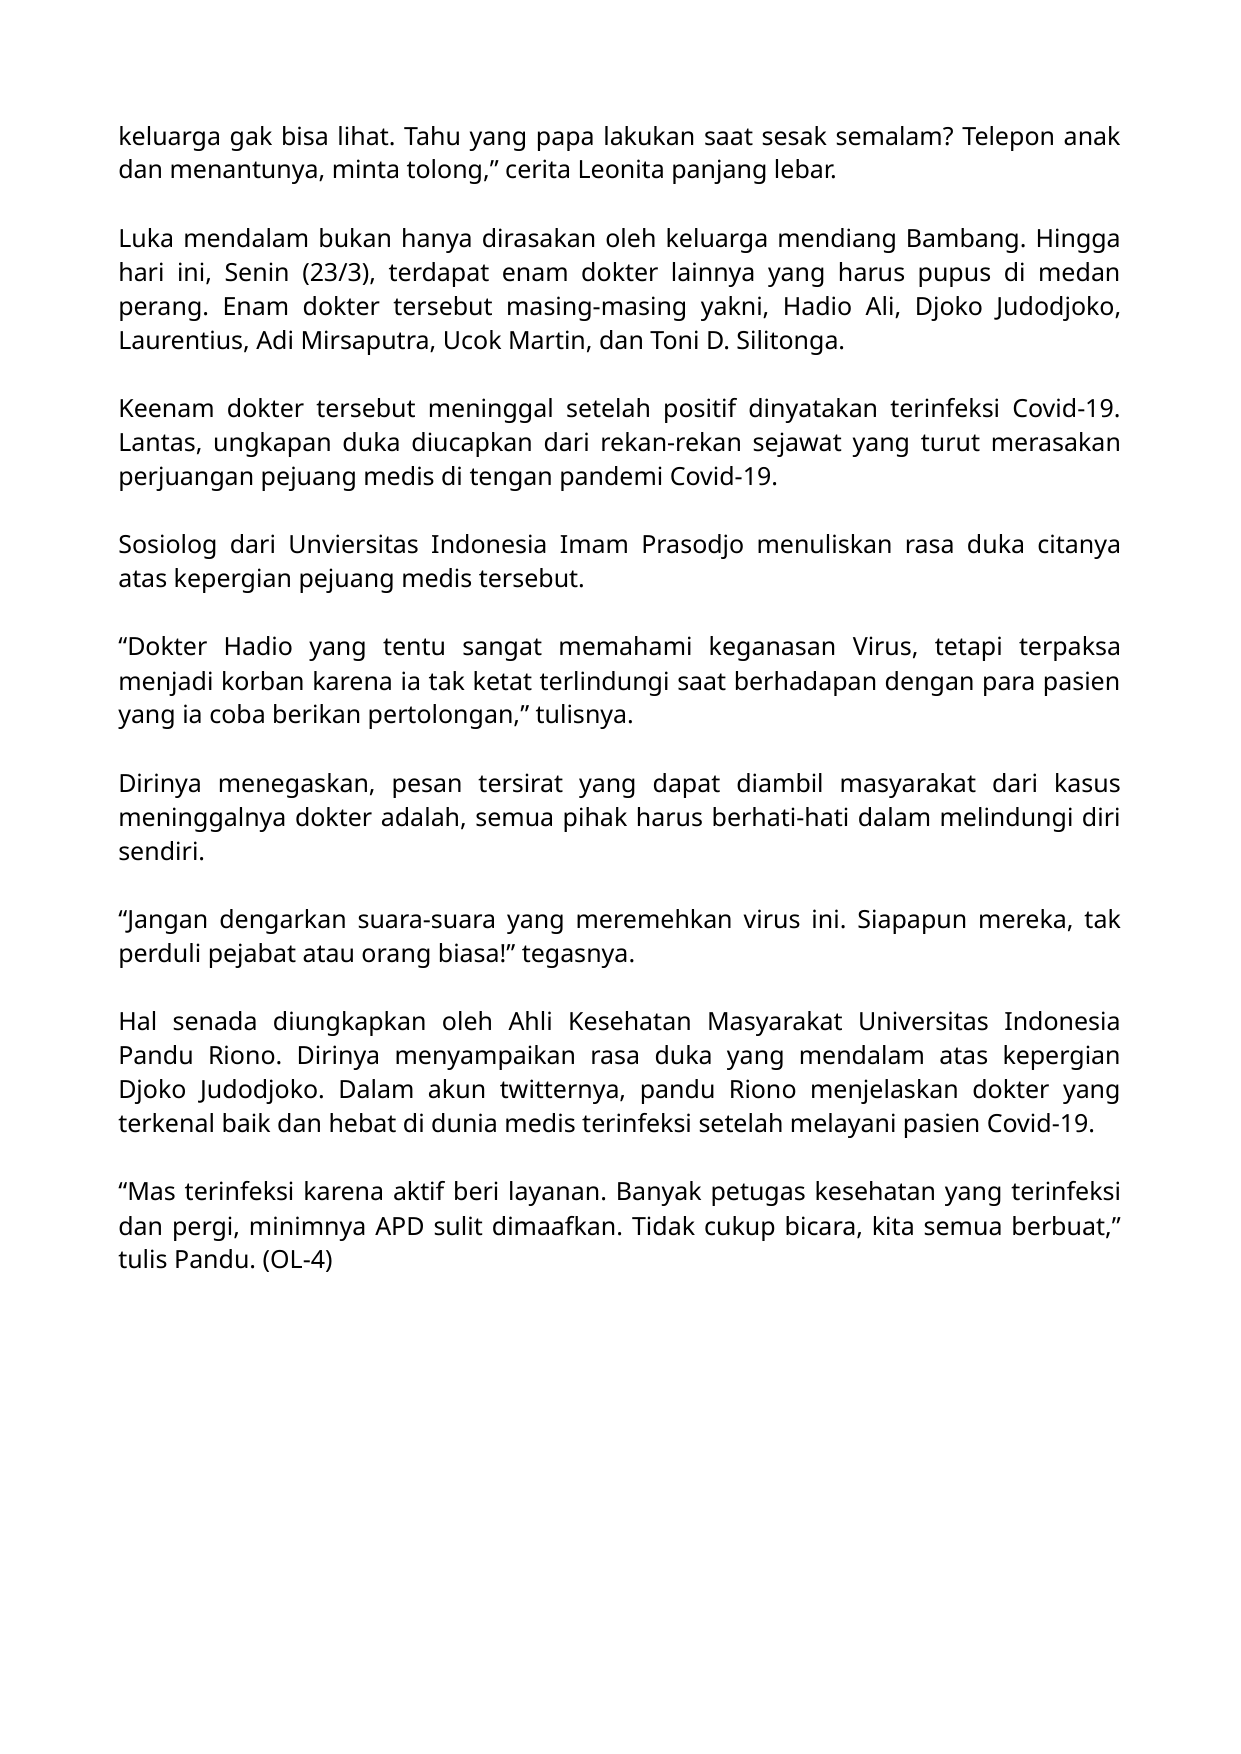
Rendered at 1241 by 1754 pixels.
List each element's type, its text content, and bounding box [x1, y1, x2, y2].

text Hal senada diungkapkan oleh Ahli Kesehatan Masyarakat Universitas Indonesia Pandu Riono. Dirinya menyampaikan rasa duka yang mendalam atas kepergian Djoko Judodjoko. Dalam akun twitternya, pandu Riono menjelaskan dokter yang terkenal baik dan hebat di dunia medis terinfeksi setelah melayani pasien Covid-19. [118, 1004, 1122, 1140]
text Sosiolog dari Unviersitas Indonesia Imam Prasodjo menuliskan rasa duka citanya atas kepergian pejuang medis tersebut. [118, 527, 1122, 595]
text Luka mendalam bukan hanya dirasakan oleh keluarga mendiang Bambang. Hingga hari ini, Senin (23/3), terdapat enam dokter lainnya yang harus pupus di medan perang. Enam dokter tersebut masing-masing yakni, Hadio Ali, Djoko Judodjoko, Laurentius, Adi Mirsaputra, Ucok Martin, dan Toni D. Silitonga. [118, 220, 1122, 357]
text “Dokter Hadio yang tentu sangat memahami keganasan Virus, tetapi terpaksa menjadi korban karena ia tak ketat terlindungi saat berhadapan dengan para pasien yang ia coba berikan pertolongan,” tulisnya. [118, 629, 1122, 731]
text keluarga gak bisa lihat. Tahu yang papa lakukan saat sesak semalam? Telepon anak dan menantunya, minta tolong,” cerita Leonita panjang lebar. [118, 118, 1122, 186]
text Dirinya menegaskan, pesan tersirat yang dapat diambil masyarakat dari kasus meninggalnya dokter adalah, semua pihak harus berhati-hati dalam melindungi diri sendiri. [118, 765, 1122, 867]
text “Jangan dengarkan suara-suara yang meremehkan virus ini. Siapapun mereka, tak perduli pejabat atau orang biasa!” tegasnya. [118, 902, 1122, 970]
text “Mas terinfeksi karena aktif beri layanan. Banyak petugas kesehatan yang terinfeksi dan pergi, minimnya APD sulit dimaafkan. Tidak cukup bicara, kita semua berbuat,” tulis Pandu. (OL-4) [118, 1174, 1122, 1276]
text Keenam dokter tersebut meninggal setelah positif dinyatakan terinfeksi Covid-19. Lantas, ungkapan duka diucapkan dari rekan-rekan sejawat yang turut merasakan perjuangan pejuang medis di tengan pandemi Covid-19. [118, 391, 1122, 493]
